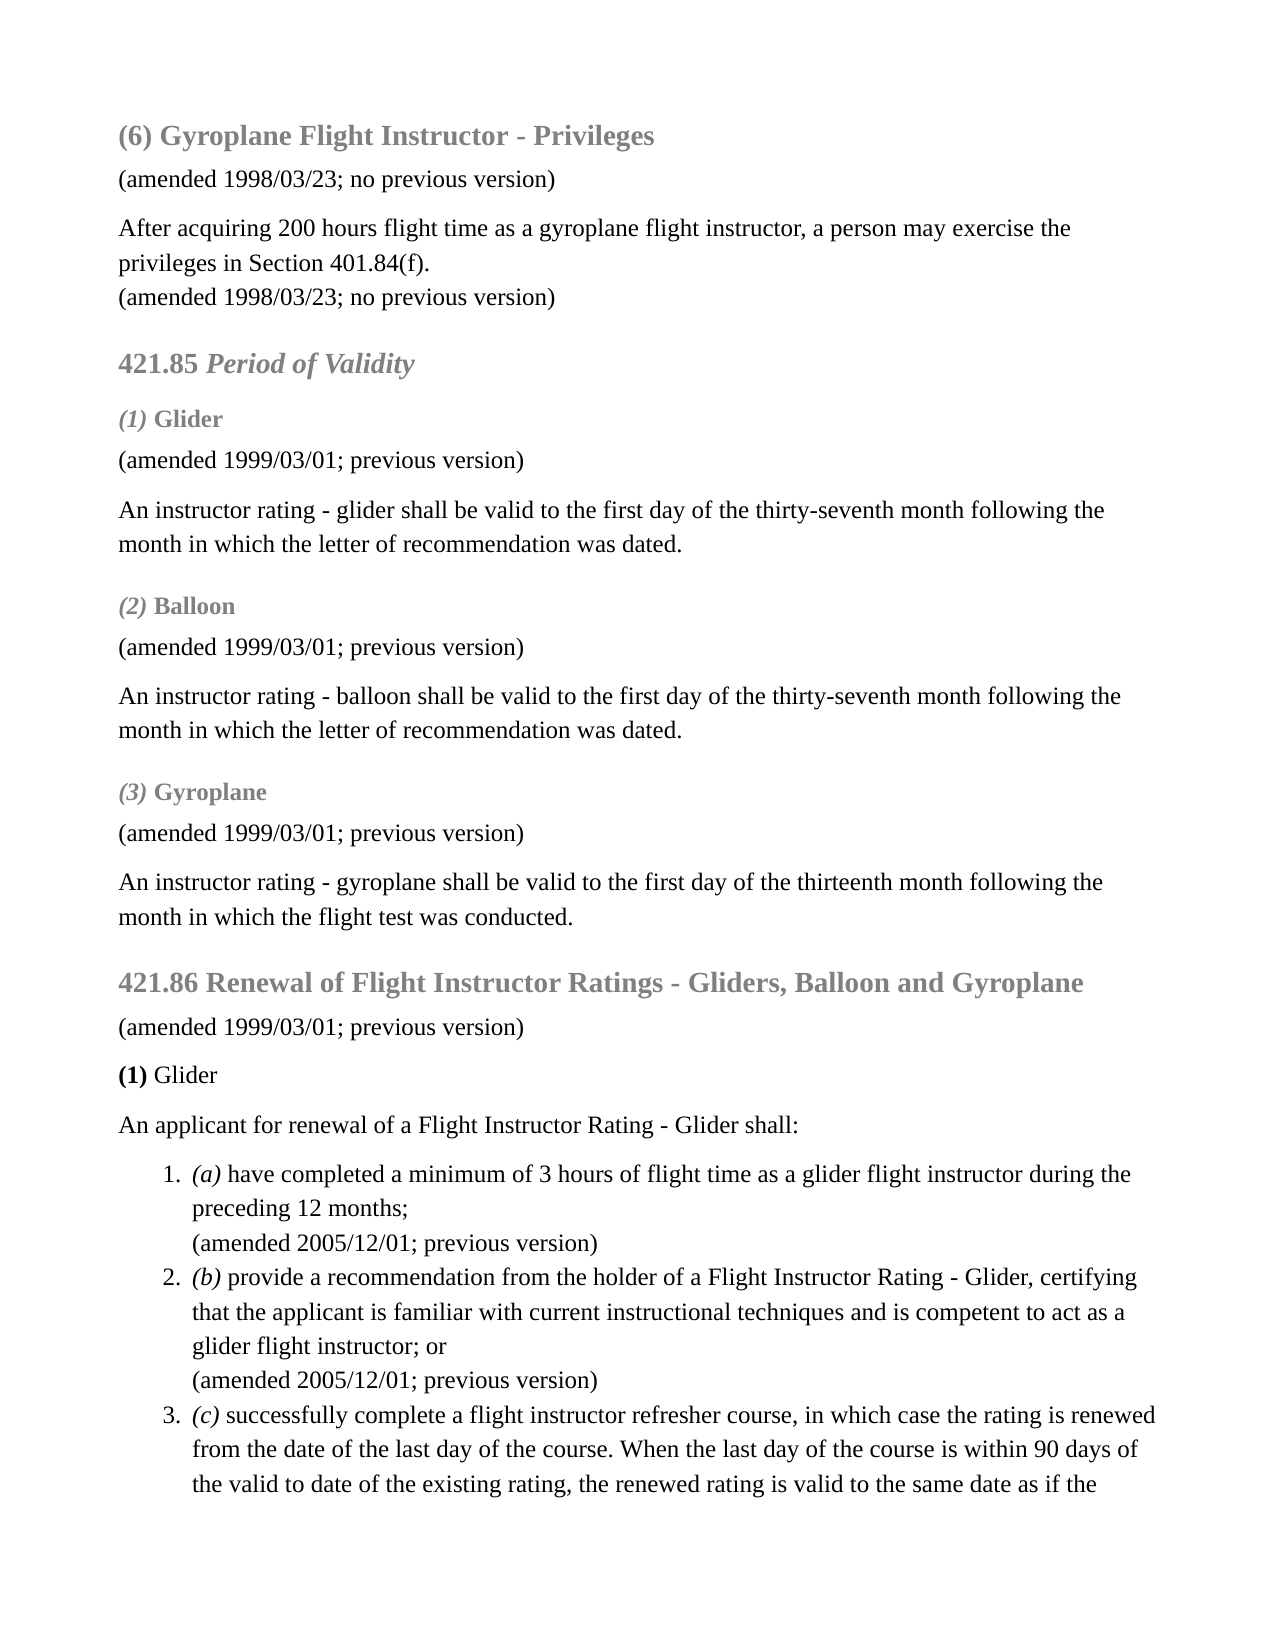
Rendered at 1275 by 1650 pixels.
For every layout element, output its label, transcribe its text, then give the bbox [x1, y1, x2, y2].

subtitle (1) Glider [118, 404, 1157, 433]
text (1) Glider [118, 1061, 1157, 1089]
list (c) successfully complete a flight instructor refresher course, in which case the rating is renewed from the date of the last day of the course. When the last day of the course is within 90 days of the valid to date of the existing rating, the renewed rating is valid to the same date as if the [162, 1400, 1157, 1498]
subtitle 421.86 Renewal of Flight Instructor Ratings - Gliders, Balloon and Gyroplane [118, 966, 1157, 999]
text An instructor rating - balloon shall be valid to the first day of the thirty-seventh month following the month in which the letter of recommendation was dated. [118, 681, 1157, 744]
text (amended 1999/03/01; previous version) [118, 632, 1157, 661]
subtitle 421.85 Period of Validity [118, 346, 1157, 379]
text After acquiring 200 hours flight time as a gyroplane flight instructor, a person may exercise the privileges in Section 401.84(f). (amended 1998/03/23; no previous version) [118, 213, 1157, 311]
text (amended 1999/03/01; previous version) [118, 818, 1157, 847]
list (b) provide a recommendation from the holder of a Flight Instructor Rating - Glider, certifying that the applicant is familiar with current instructional techniques and is competent to act as a glider flight instructor; or (amended 2005/12/01; previous version) [162, 1262, 1157, 1394]
text (amended 1998/03/23; no previous version) [118, 164, 1157, 193]
subtitle (6) Gyroplane Flight Instructor - Privileges [118, 118, 1157, 152]
text An applicant for renewal of a Flight Instructor Rating - Glider shall: [118, 1110, 1157, 1138]
subtitle (3) Gyroplane [118, 777, 1157, 806]
text An instructor rating - gyroplane shall be valid to the first day of the thirteenth month following the month in which the flight test was conducted. [118, 867, 1157, 931]
subtitle (2) Balloon [118, 591, 1157, 619]
text (amended 1999/03/01; previous version) [118, 1012, 1157, 1040]
text An instructor rating - glider shall be valid to the first day of the thirty-seventh month following the month in which the letter of recommendation was dated. [118, 495, 1157, 558]
text (amended 1999/03/01; previous version) [118, 446, 1157, 474]
list (a) have completed a minimum of 3 hours of flight time as a glider flight instructor during the preceding 12 months; (amended 2005/12/01; previous version) [162, 1159, 1157, 1256]
